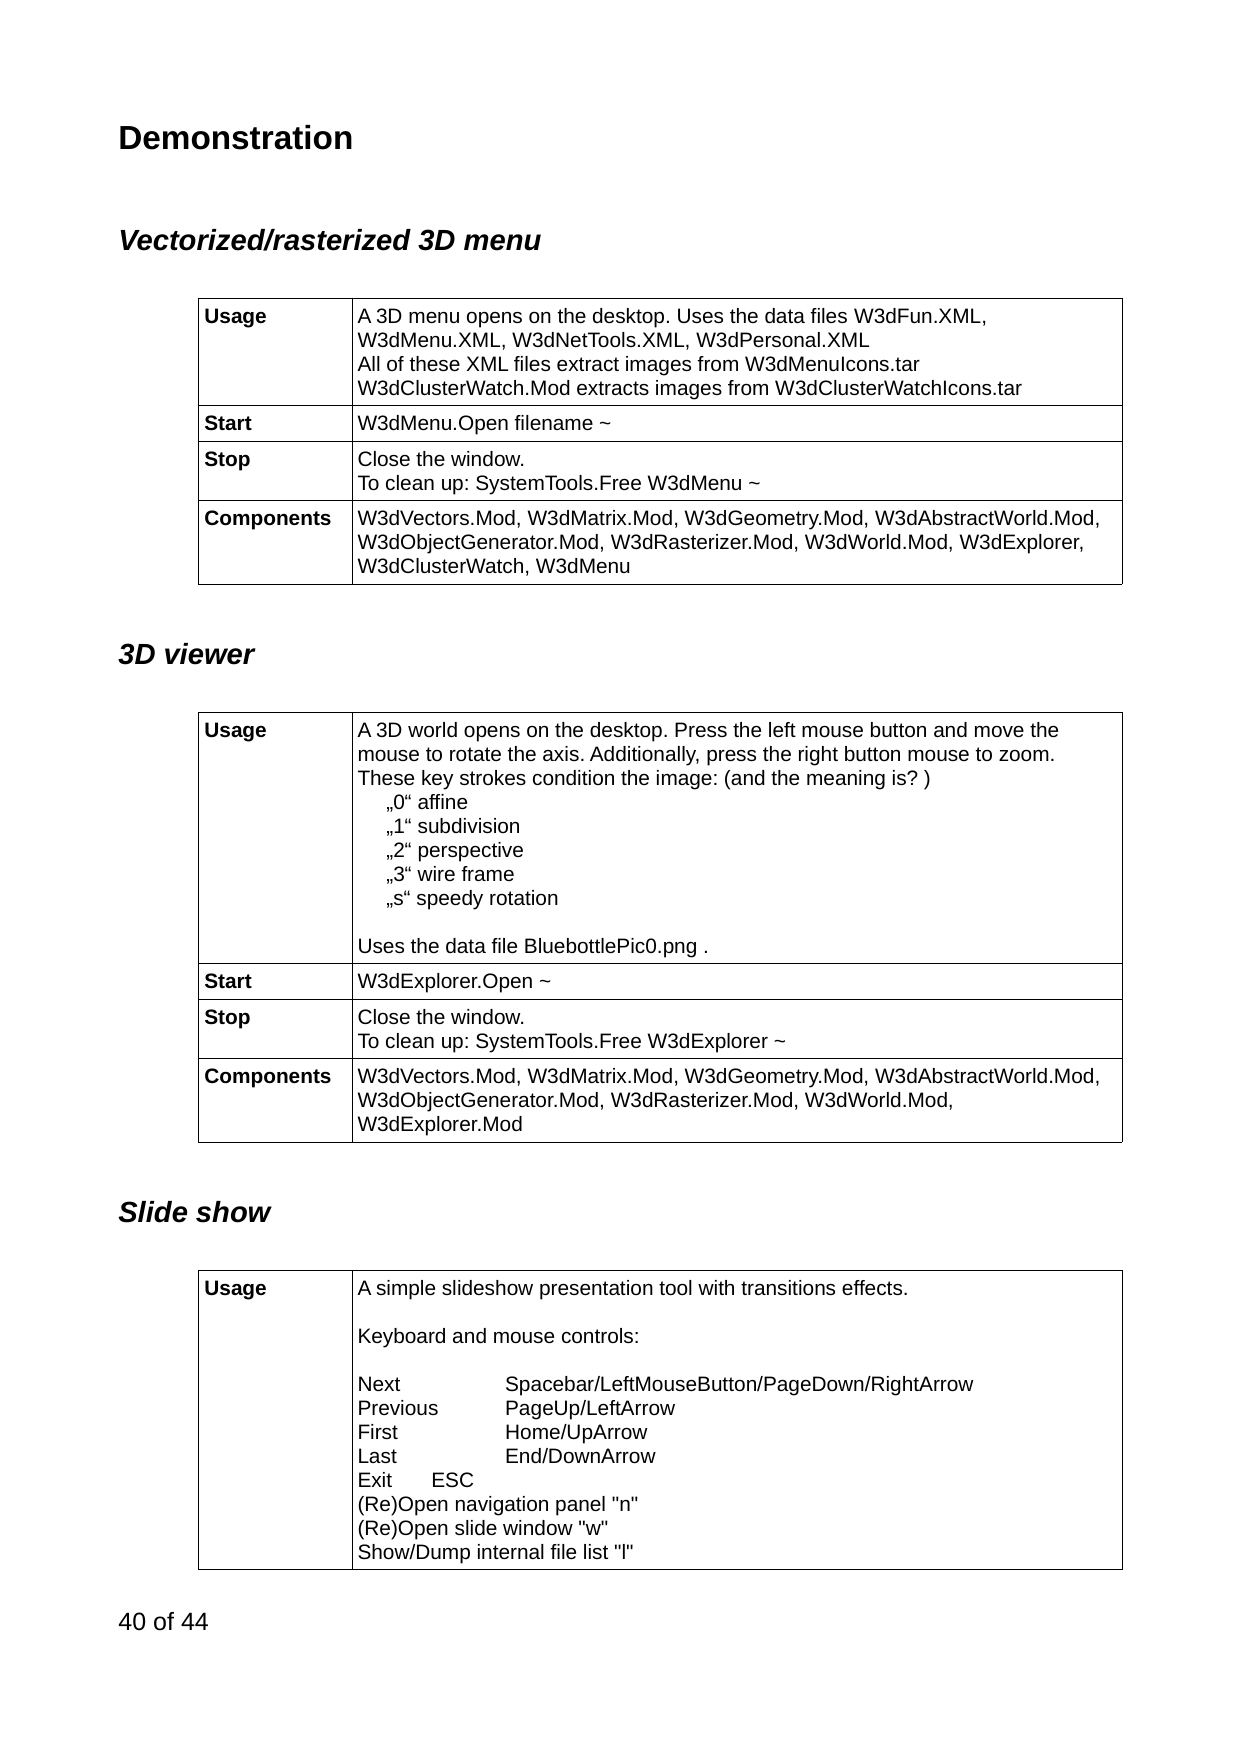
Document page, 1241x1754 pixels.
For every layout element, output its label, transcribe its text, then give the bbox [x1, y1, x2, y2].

subtitle Demonstration [118, 118, 1122, 157]
subtitle Vectorized/rasterized 3D menu [118, 223, 1122, 256]
table_header Usage [199, 1271, 352, 1569]
table_header A simple slideshow presentation tool with transitions effects. Keyboard and mouse controls: Next Spacebar/LeftMouseButton/PageDown/RightArrow Previous PageUp/LeftArrow First Home/UpArrow Last End/DownArrow Exit ESC (Re)Open navigation panel "n" (Re)Open slide window "w" Show/Dump internal file list "l" [353, 1271, 1122, 1569]
subtitle Slide show [118, 1196, 1122, 1229]
table_header A 3D world opens on the desktop. Press the left mouse button and move the mouse to rotate the axis. Additionally, press the right button mouse to zoom. These key strokes condition the image: (and the meaning is? ) „0“ affine „1“ subdivision „2“ perspective „3“ wire frame „s“ speedy rotation Uses the data file BluebottlePic0.png . [353, 713, 1122, 963]
table_cell W3dExplorer.Open ~ [353, 964, 1122, 999]
table_cell Stop [199, 1000, 352, 1058]
table_cell W3dVectors.Mod, W3dMatrix.Mod, W3dGeometry.Mod, W3dAbstractWorld.Mod, W3dObjectGenerator.Mod, W3dRasterizer.Mod, W3dWorld.Mod, W3dExplorer, W3dClusterWatch, W3dMenu [353, 501, 1122, 583]
table_header Usage [199, 713, 352, 963]
table_cell Components [199, 1059, 352, 1142]
table_header A 3D menu opens on the desktop. Uses the data files W3dFun.XML, W3dMenu.XML, W3dNetTools.XML, W3dPersonal.XML All of these XML files extract images from W3dMenuIcons.tar W3dClusterWatch.Mod extracts images from W3dClusterWatchIcons.tar [353, 299, 1122, 405]
table_cell Start [199, 964, 352, 999]
table_cell Start [199, 406, 352, 441]
table_cell Stop [199, 442, 352, 500]
table_cell Close the window. To clean up: SystemTools.Free W3dMenu ~ [353, 442, 1122, 500]
subtitle 3D viewer [118, 637, 1122, 671]
table_cell Components [199, 501, 352, 583]
table_cell W3dMenu.Open filename ~ [353, 406, 1122, 441]
table_cell Close the window. To clean up: SystemTools.Free W3dExplorer ~ [353, 1000, 1122, 1058]
table_cell W3dVectors.Mod, W3dMatrix.Mod, W3dGeometry.Mod, W3dAbstractWorld.Mod, W3dObjectGenerator.Mod, W3dRasterizer.Mod, W3dWorld.Mod, W3dExplorer.Mod [353, 1059, 1122, 1142]
table_header Usage [199, 299, 352, 405]
